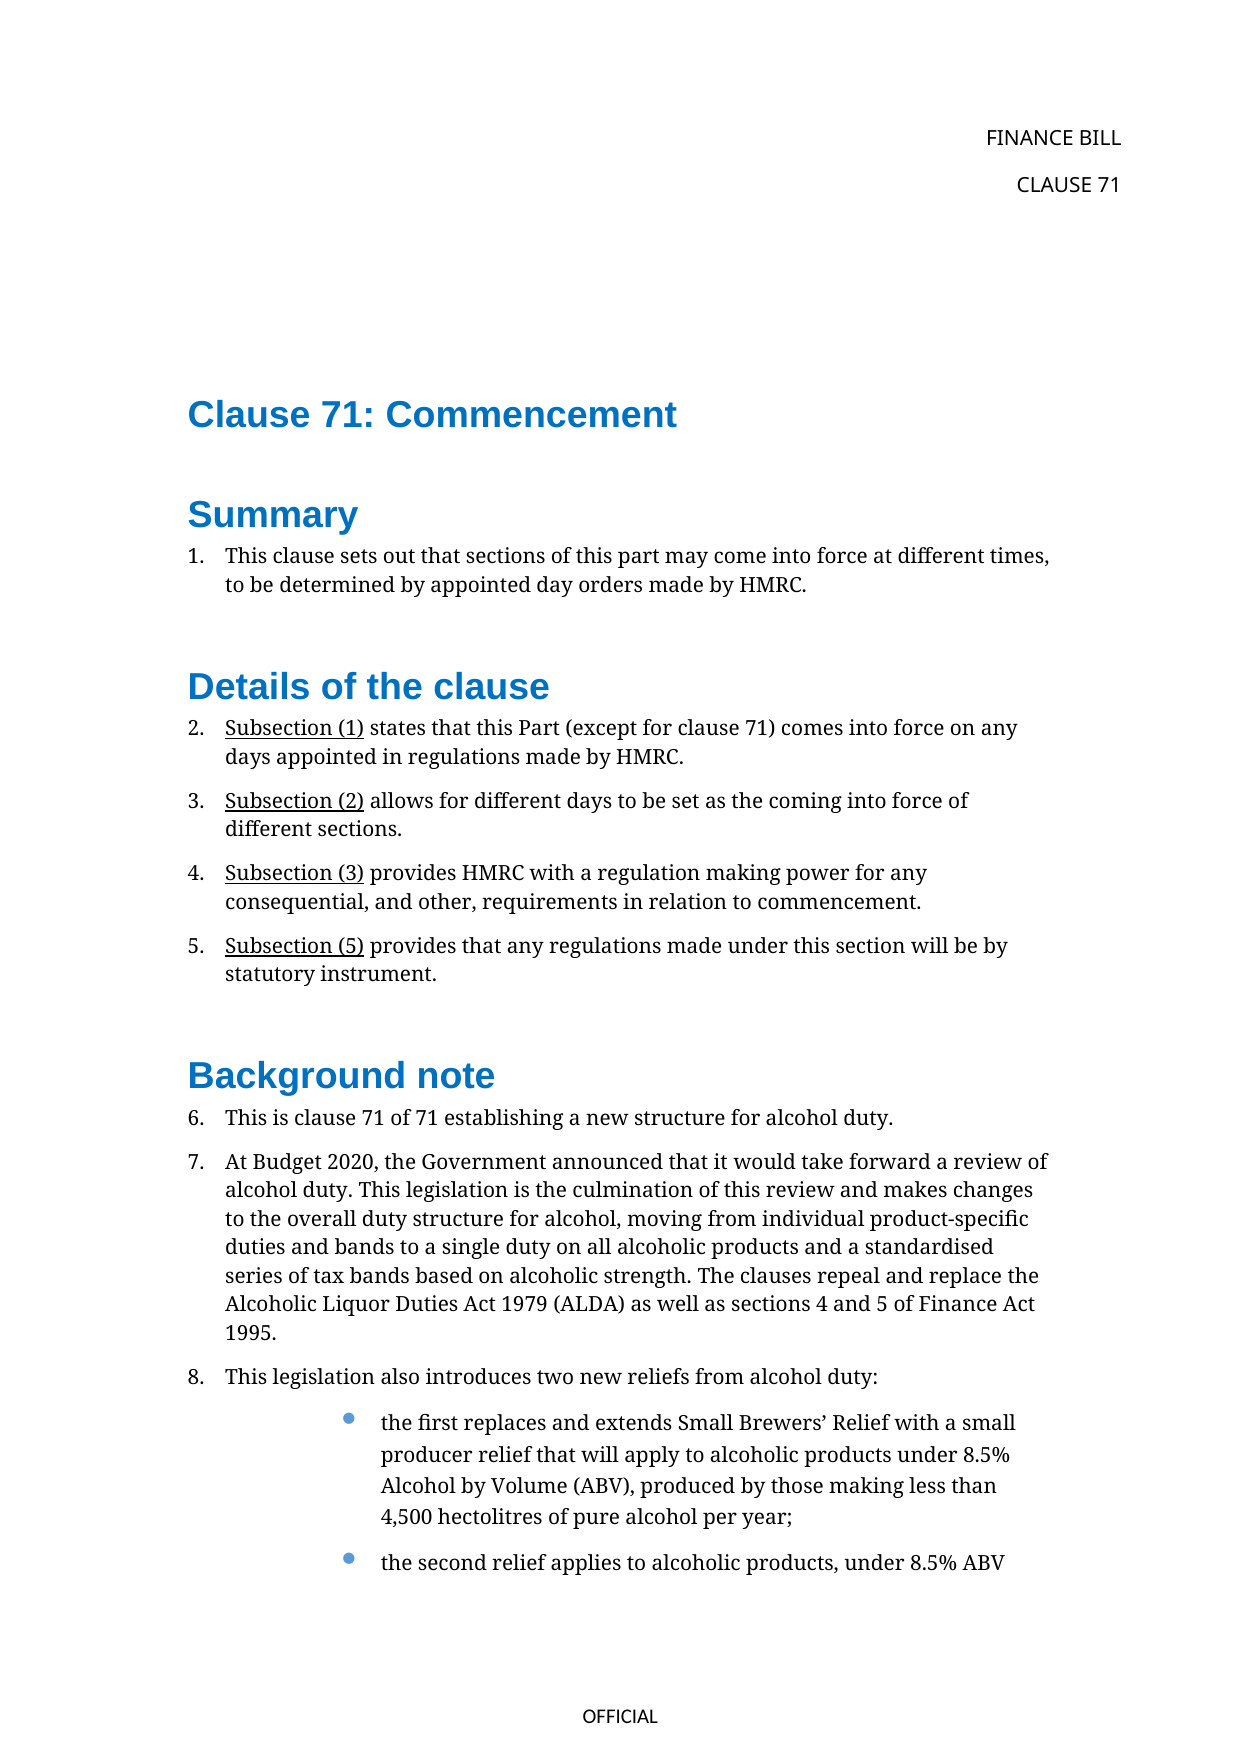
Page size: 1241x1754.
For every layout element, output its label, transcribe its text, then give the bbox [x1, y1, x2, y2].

list This legislation also introduces two new reliefs from alcohol duty: [187, 1362, 1053, 1390]
list Subsection (1) states that this Part (except for clause 71) comes into force on any days appointed in regulations made by HMRC. [187, 713, 1053, 770]
subtitle Summary [187, 492, 1053, 535]
subtitle Clause 71: Commencement [187, 392, 1053, 435]
list Subsection (5) provides that any regulations made under this section will be by statutory instrument. [187, 931, 1053, 988]
list This is clause 71 of 71 establishing a new structure for alcohol duty. [187, 1103, 1053, 1131]
list Subsection (3) provides HMRC with a regulation making power for any consequential, and other, requirements in relation to commencement. [187, 858, 1053, 915]
list Subsection (2) allows for different days to be set as the coming into force of different sections. [187, 786, 1053, 843]
subtitle Details of the clause [187, 664, 1053, 707]
subtitle Background note [187, 1053, 1053, 1097]
list This clause sets out that sections of this part may come into force at different times, to be determined by appointed day orders made by HMRC. [187, 541, 1053, 598]
list At Budget 2020, the Government announced that it would take forward a review of alcohol duty. This legislation is the culmination of this review and makes changes to the overall duty structure for alcohol, moving from individual product-specific duties and bands to a single duty on all alcoholic products and a standardised series of tax bands based on alcoholic strength. The clauses repeal and replace the Alcoholic Liquor Duties Act 1979 (ALDA) as well as sections 4 and 5 of Finance Act 1995. [187, 1147, 1053, 1346]
list the second relief applies to alcoholic products, under 8.5% ABV [343, 1546, 1053, 1578]
list the first replaces and extends Small Brewers’ Relief with a small producer relief that will apply to alcoholic products under 8.5% Alcohol by Volume (ABV), produced by those making less than 4,500 hectolitres of pure alcohol per year; [343, 1406, 1053, 1531]
